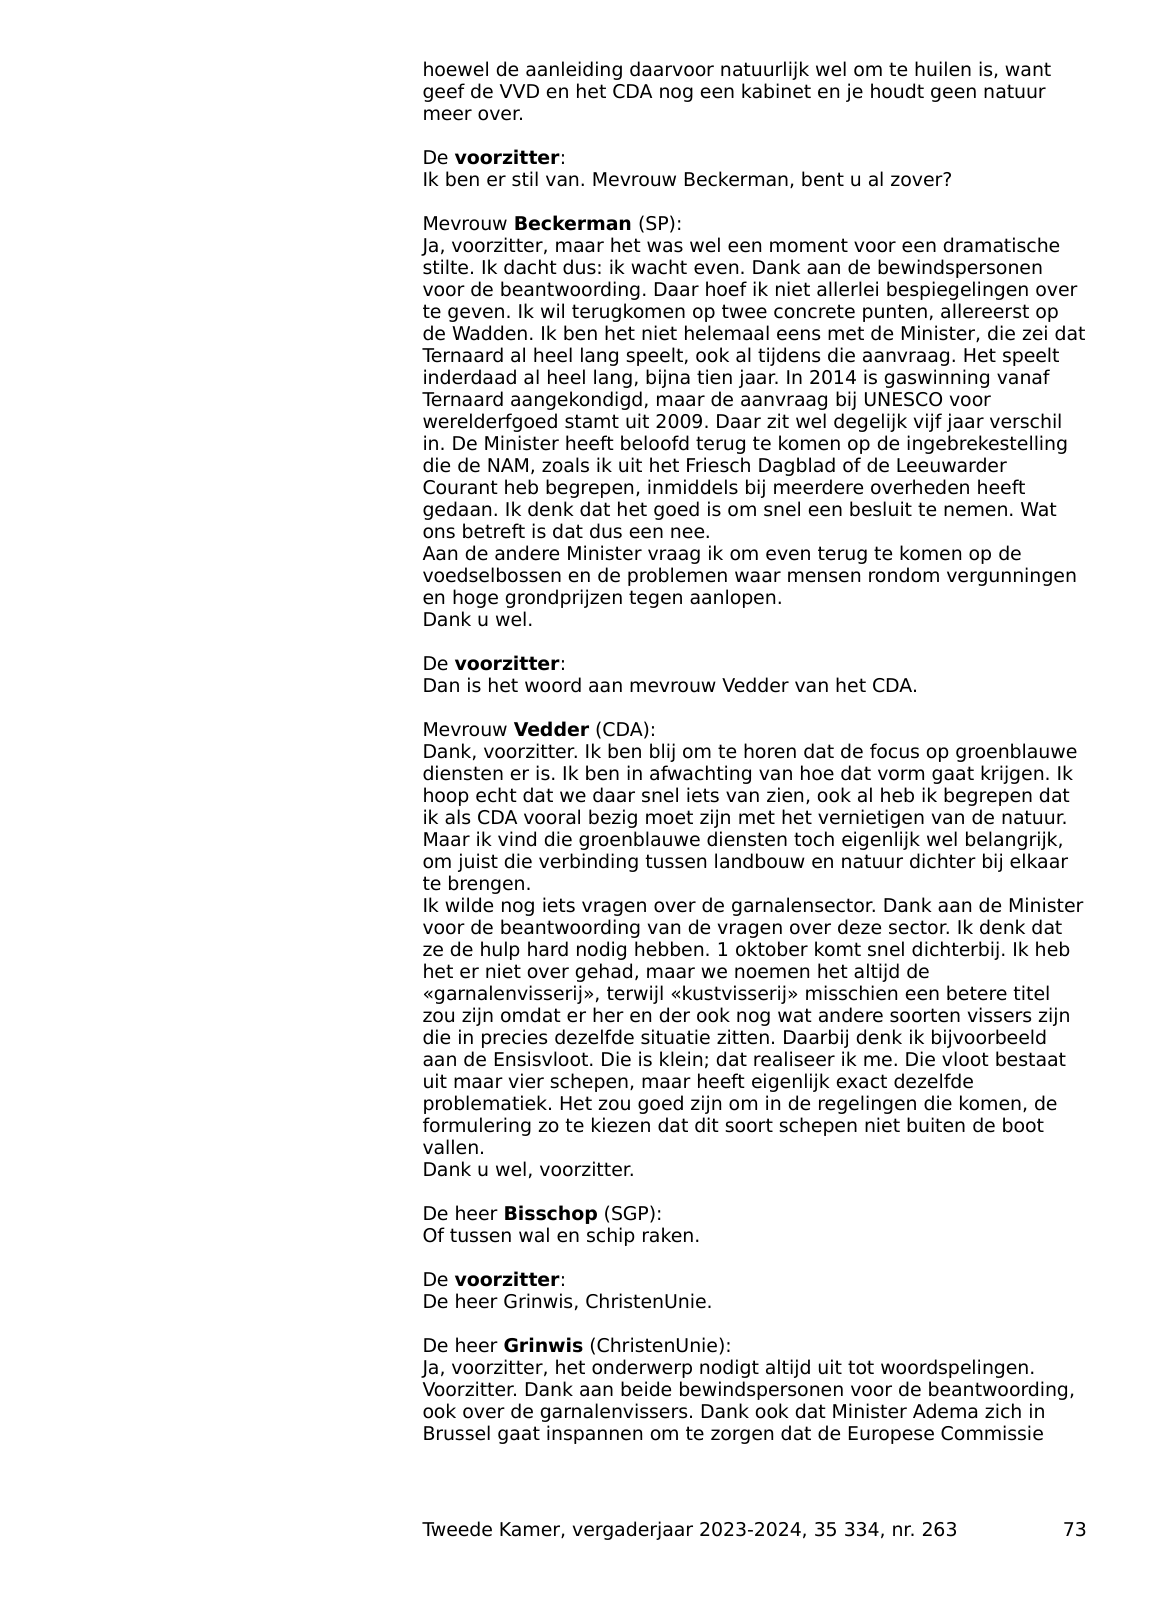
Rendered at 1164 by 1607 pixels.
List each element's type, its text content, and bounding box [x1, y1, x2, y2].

text De voorzitter: [422, 147, 1087, 169]
text Ja, voorzitter, het onderwerp nodigt altijd uit tot woordspelingen. [422, 1357, 1087, 1379]
text De heer Grinwis, ChristenUnie. [422, 1291, 1087, 1313]
text De heer Bisschop (SGP): [422, 1203, 1087, 1225]
text Ik ben er stil van. Mevrouw Beckerman, bent u al zover? [422, 169, 1087, 191]
text De heer Grinwis (ChristenUnie): [422, 1335, 1087, 1357]
text Aan de andere Minister vraag ik om even terug te komen op de voedselbossen en de problemen waar mensen rondom vergunningen en hoge grondprijzen tegen aanlopen. [422, 543, 1087, 609]
text Ik wilde nog iets vragen over de garnalensector. Dank aan de Minister voor de beantwoording van de vragen over deze sector. Ik denk dat ze de hulp hard nodig hebben. 1 oktober komt snel dichterbij. Ik heb het er niet over gehad, maar we noemen het altijd de «garnalenvisserij», terwijl «kustvisserij» misschien een betere titel zou zijn omdat er her en der ook nog wat andere soorten vissers zijn die in precies dezelfde situatie zitten. Daarbij denk ik bijvoorbeeld aan de Ensisvloot. Die is klein; dat realiseer ik me. Die vloot bestaat uit maar vier schepen, maar heeft eigenlijk exact dezelfde problematiek. Het zou goed zijn om in de regelingen die komen, de formulering zo te kiezen dat dit soort schepen niet buiten de boot vallen. [422, 895, 1087, 1159]
text Mevrouw Vedder (CDA): [422, 719, 1087, 741]
text hoewel de aanleiding daarvoor natuurlijk wel om te huilen is, want geef de VVD en het CDA nog een kabinet en je houdt geen natuur meer over. [422, 59, 1087, 125]
text Voorzitter. Dank aan beide bewindspersonen voor de beantwoording, ook over de garnalenvissers. Dank ook dat Minister Adema zich in Brussel gaat inspannen om te zorgen dat de Europese Commissie [422, 1379, 1087, 1445]
text De voorzitter: [422, 1269, 1087, 1291]
text Dank u wel. [422, 609, 1087, 631]
text De voorzitter: [422, 653, 1087, 675]
text Ja, voorzitter, maar het was wel een moment voor een dramatische stilte. Ik dacht dus: ik wacht even. Dank aan de bewindspersonen voor de beantwoording. Daar hoef ik niet allerlei bespiegelingen over te geven. Ik wil terugkomen op twee concrete punten, allereerst op de Wadden. Ik ben het niet helemaal eens met de Minister, die zei dat Ternaard al heel lang speelt, ook al tijdens die aanvraag. Het speelt inderdaad al heel lang, bijna tien jaar. In 2014 is gaswinning vanaf Ternaard aangekondigd, maar de aanvraag bij UNESCO voor werelderfgoed stamt uit 2009. Daar zit wel degelijk vijf jaar verschil in. De Minister heeft beloofd terug te komen op de ingebrekestelling die de NAM, zoals ik uit het Friesch Dagblad of de Leeuwarder Courant heb begrepen, inmiddels bij meerdere overheden heeft gedaan. Ik denk dat het goed is om snel een besluit te nemen. Wat ons betreft is dat dus een nee. [422, 235, 1087, 543]
text Mevrouw Beckerman (SP): [422, 213, 1087, 235]
text Dan is het woord aan mevrouw Vedder van het CDA. [422, 675, 1087, 697]
text Dank, voorzitter. Ik ben blij om te horen dat de focus op groenblauwe diensten er is. Ik ben in afwachting van hoe dat vorm gaat krijgen. Ik hoop echt dat we daar snel iets van zien, ook al heb ik begrepen dat ik als CDA vooral bezig moet zijn met het vernietigen van de natuur. Maar ik vind die groenblauwe diensten toch eigenlijk wel belangrijk, om juist die verbinding tussen landbouw en natuur dichter bij elkaar te brengen. [422, 741, 1087, 895]
text Dank u wel, voorzitter. [422, 1159, 1087, 1181]
text Of tussen wal en schip raken. [422, 1225, 1087, 1247]
